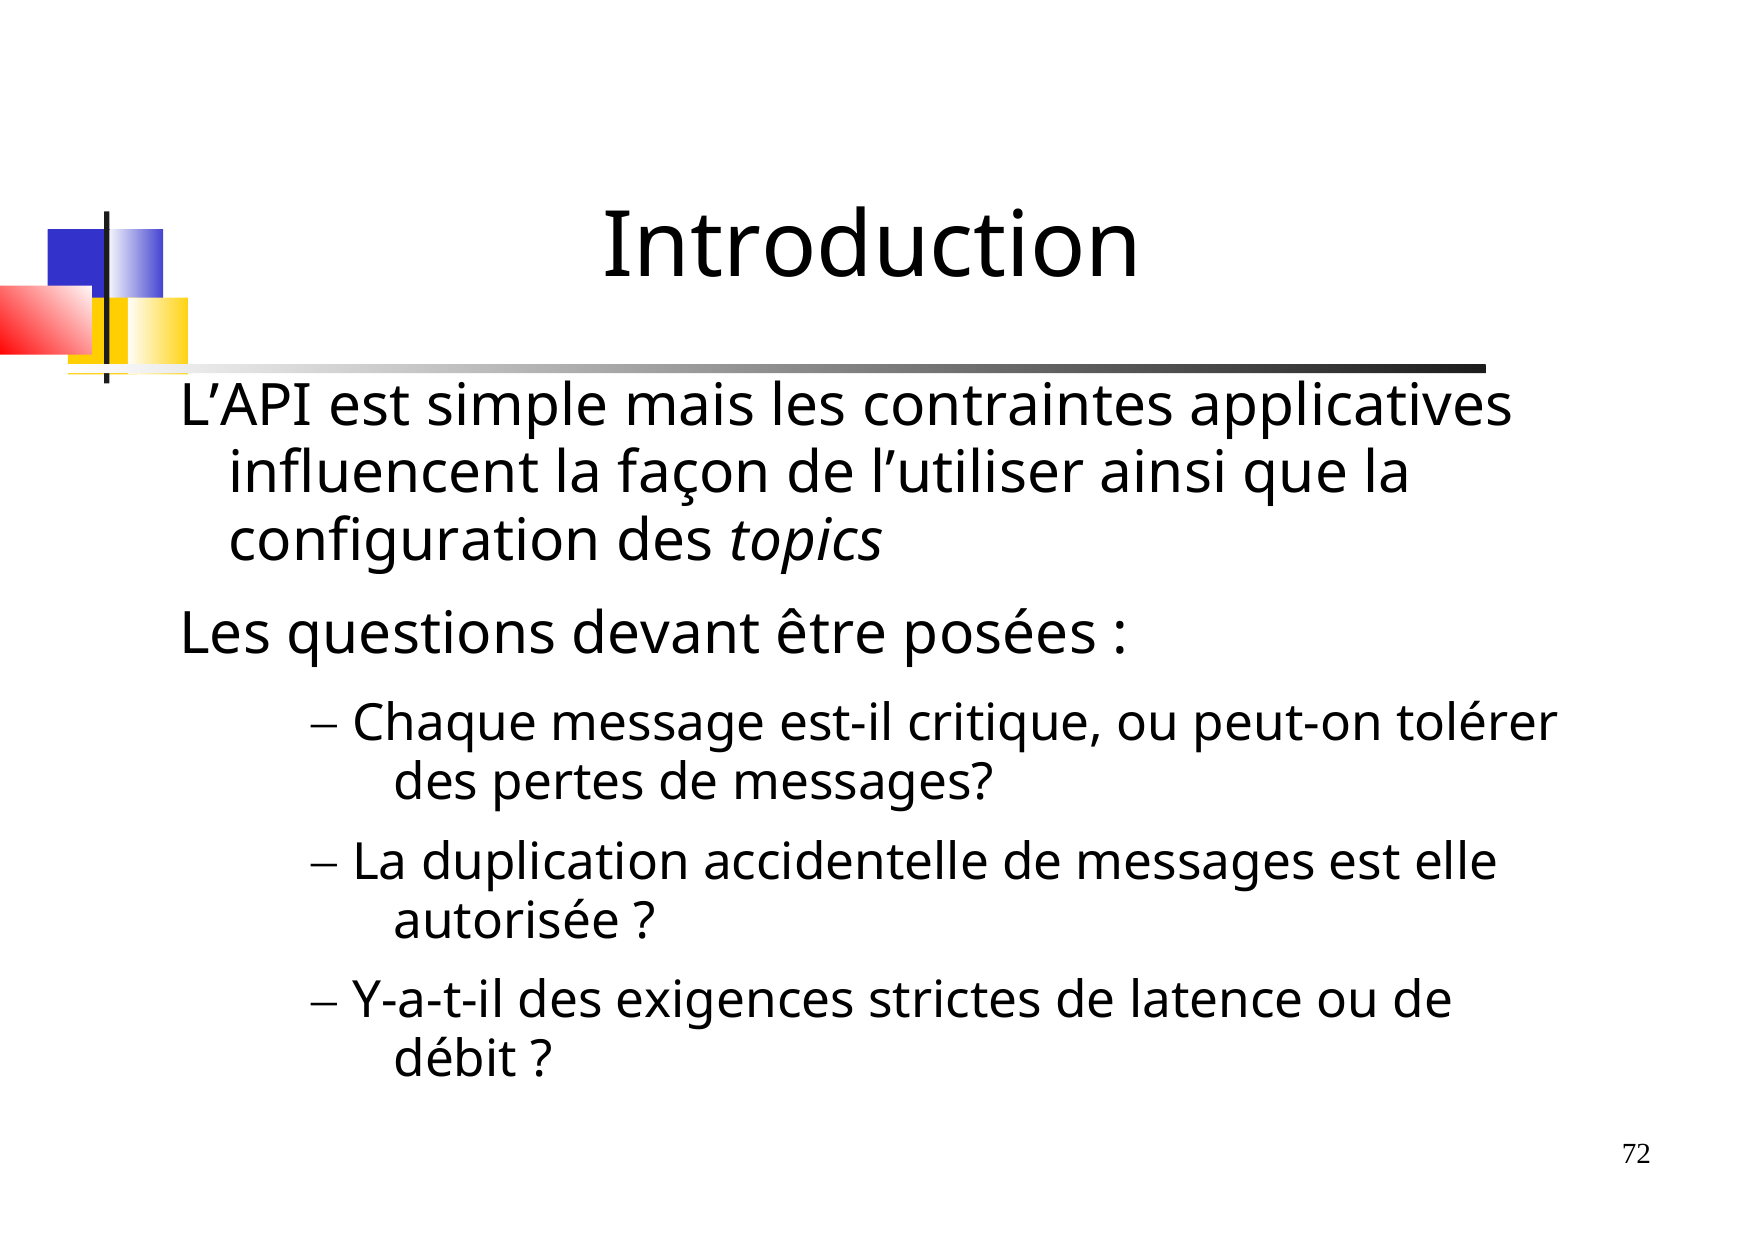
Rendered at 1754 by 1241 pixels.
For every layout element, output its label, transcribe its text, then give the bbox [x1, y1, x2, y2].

list L’API est simple mais les contraintes applicatives influencent la façon de l’utiliser ainsi que la configuration des topics Les questions devant être posées : Chaque message est-il critique, ou peut-on tolérer des pertes de messages? La duplication accidentelle de messages est elle autorisée ? Y-a-t-il des exigences strictes de latence ou de débit ? [179, 371, 1567, 1091]
title Introduction [179, 139, 1567, 351]
